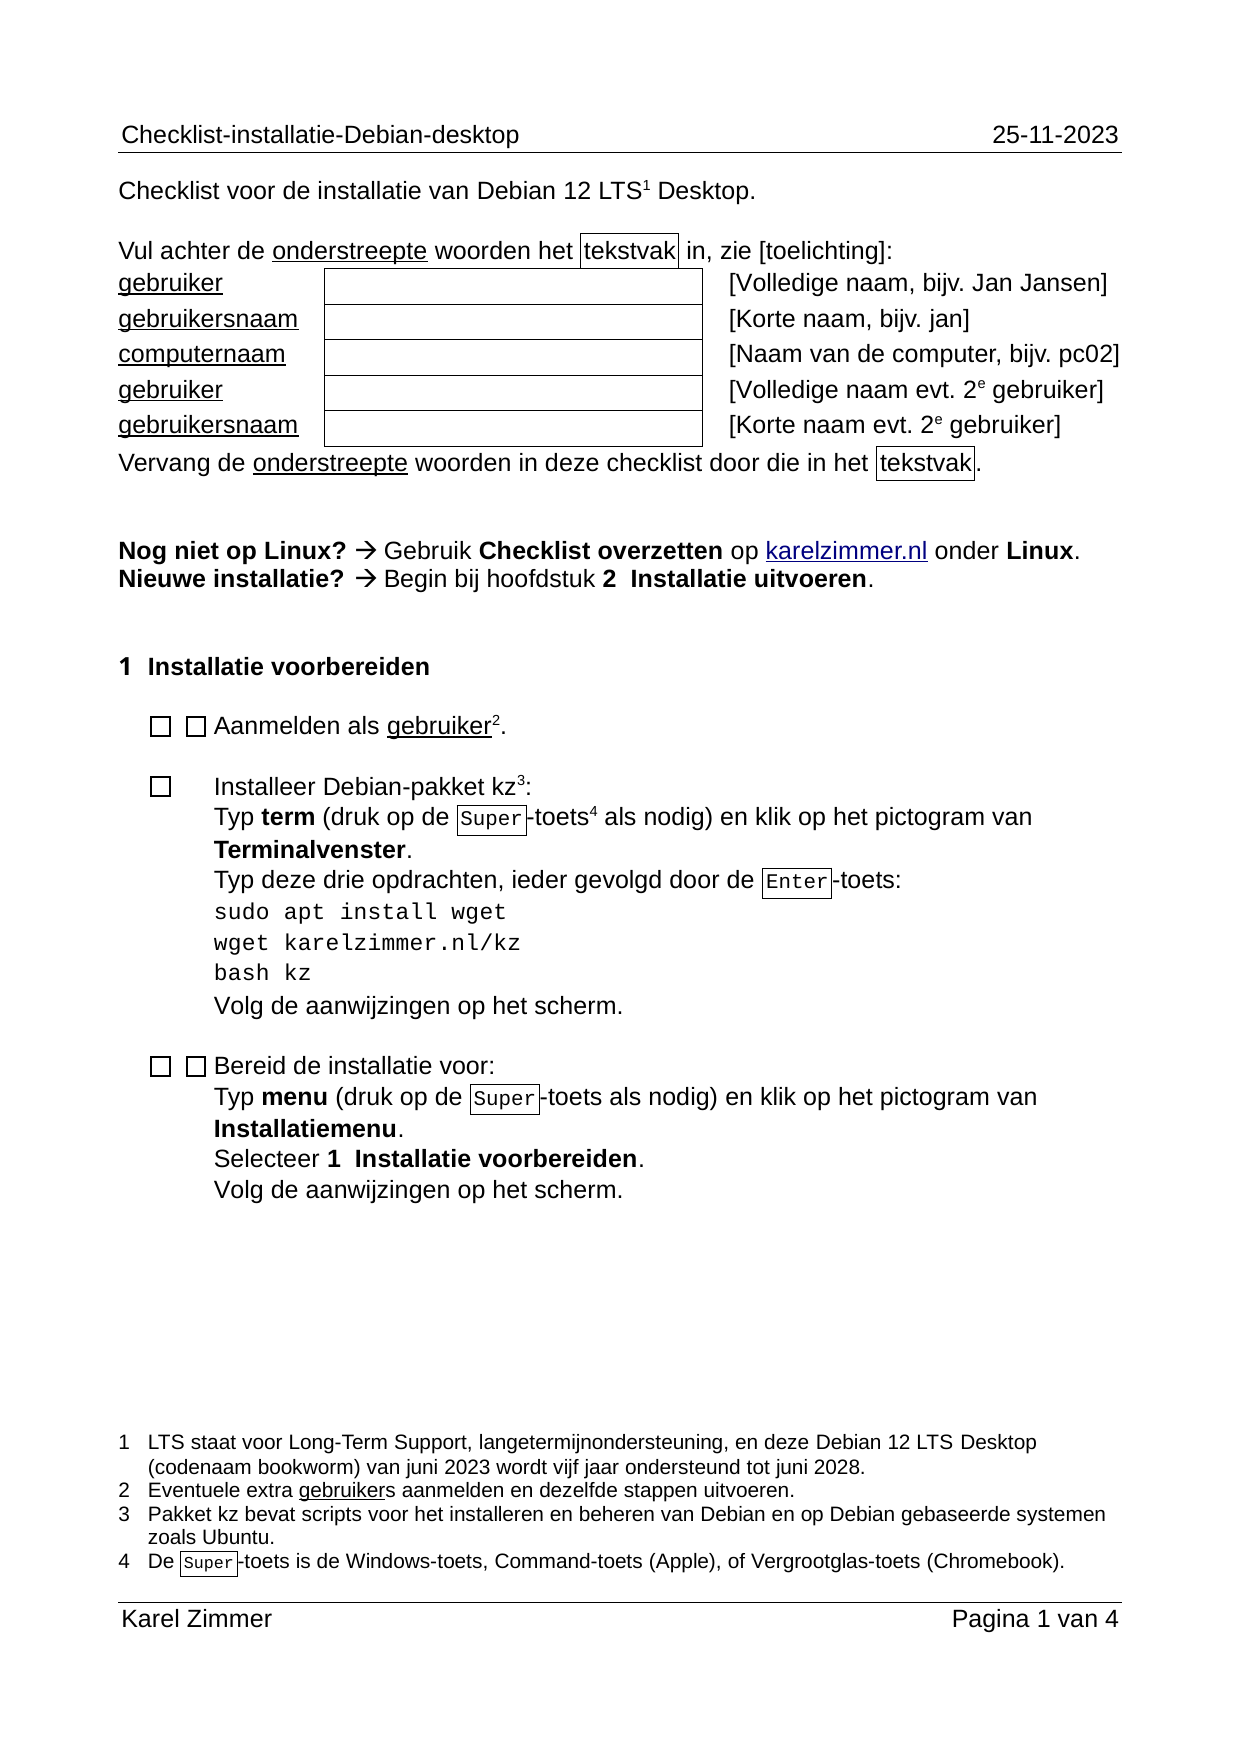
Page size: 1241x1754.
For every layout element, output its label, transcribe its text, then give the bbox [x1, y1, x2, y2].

table_cell [177, 900, 213, 930]
table_cell [142, 1175, 177, 1205]
table_cell [177, 991, 213, 1021]
table_cell [118, 900, 142, 930]
table_cell [118, 1144, 142, 1174]
table_cell [118, 741, 142, 772]
text GEBRUIKER [118, 375, 324, 410]
text tekstvak [581, 234, 678, 268]
table_cell Volg de aanwijzingen op het scherm. [213, 991, 1122, 1021]
list Installatie voorbereiden [118, 649, 1122, 683]
table_cell [177, 1081, 213, 1144]
table_cell Typ menu (druk op de Super-toets als nodig) en klik op het pictogram van Installatiemenu. [213, 1081, 1122, 1144]
table_cell [142, 865, 177, 899]
table_cell [118, 865, 142, 899]
table_cell [142, 930, 177, 960]
table_cell [142, 960, 177, 991]
table_cell [177, 1021, 213, 1051]
text [Volledige naam, bijv. Jan Jansen] [703, 268, 1122, 304]
table_header [118, 711, 142, 741]
table_cell [142, 1144, 177, 1174]
table_cell [118, 1081, 142, 1144]
table_cell [177, 772, 213, 802]
table_cell [142, 741, 177, 772]
table_cell Typ term (druk op de Super-toets als nodig) en klik op het pictogram van Terminalvenster. [213, 802, 1122, 865]
table_cell [177, 960, 213, 991]
table_cell [118, 991, 142, 1021]
table_cell Bereid de installatie voor: [213, 1051, 1122, 1081]
table_cell sudo apt install wget [213, 900, 1122, 930]
text [Volledige naam evt. 2e gebruiker] [703, 375, 1122, 410]
table_cell Typ deze drie opdrachten, ieder gevolgd door de Enter-toets: [213, 865, 1122, 899]
table_cell [177, 1051, 213, 1081]
table_cell [213, 741, 1122, 772]
table_cell [177, 741, 213, 772]
text COMPUTERNAAM [118, 339, 324, 375]
table_header [177, 711, 213, 741]
text LTS staat voor Long-Term Support, langetermijnondersteuning, en deze Debian 12 LTS Desktop (codenaam bookworm) van juni 2023 wordt vijf jaar ondersteund tot juni 2028. [118, 1427, 1122, 1479]
table_cell [177, 865, 213, 899]
table_cell Volg de aanwijzingen op het scherm. [213, 1175, 1122, 1205]
table_cell bash kz [213, 960, 1122, 991]
text Vul achter de ONDERSTREEPTE woorden het [118, 233, 580, 268]
text Checklist voor de installatie van Debian 12 LTS Desktop. [118, 177, 1122, 205]
text gebruikersnaam [118, 304, 324, 339]
table_cell [142, 802, 177, 865]
table_cell [118, 772, 142, 802]
table_cell [142, 1081, 177, 1144]
text [Korte naam evt. 2e gebruiker] [703, 410, 1122, 446]
table_cell [118, 930, 142, 960]
table_cell Selecteer 1 Installatie voorbereiden. [213, 1144, 1122, 1174]
table_cell [118, 1051, 142, 1081]
text Vervang de ONDERSTREEPTE woorden in deze checklist door die in het [118, 446, 876, 481]
table_cell [118, 1021, 142, 1051]
text [Korte naam, bijv. jan] [703, 304, 1122, 339]
text GEBRUIKERSNaaM [118, 410, 324, 446]
text GEBRUIKER [118, 268, 324, 304]
text Nog niet op Linux?  Gebruik Checklist overzetten op karelzimmer.nl onder Linux. [118, 537, 1122, 565]
table_cell [142, 900, 177, 930]
text tekstvak [877, 447, 974, 480]
table_cell [118, 1175, 142, 1205]
text in, zie [toelichting]: [679, 233, 1122, 268]
text Nieuwe installatie?  Begin bij hoofdstuk 2 Installatie uitvoeren. [118, 565, 1122, 593]
table_cell [177, 1175, 213, 1205]
table_cell [177, 802, 213, 865]
table_cell [118, 802, 142, 865]
table_cell [213, 1021, 1122, 1051]
table_cell [142, 772, 177, 802]
table_cell [177, 930, 213, 960]
table_cell [142, 1021, 177, 1051]
table_cell [142, 991, 177, 1021]
table_cell Installeer Debian-pakket kz: [213, 772, 1122, 802]
table_cell wget karelzimmer.nl/kz [213, 930, 1122, 960]
table_header [142, 711, 177, 741]
table_cell [177, 1144, 213, 1174]
text [Naam van de computer, bijv. pc02] [703, 339, 1122, 375]
table_header Aanmelden als gebruiker. [213, 711, 1122, 741]
table_cell [142, 1051, 177, 1081]
text . [975, 446, 1122, 481]
table_cell [118, 960, 142, 991]
